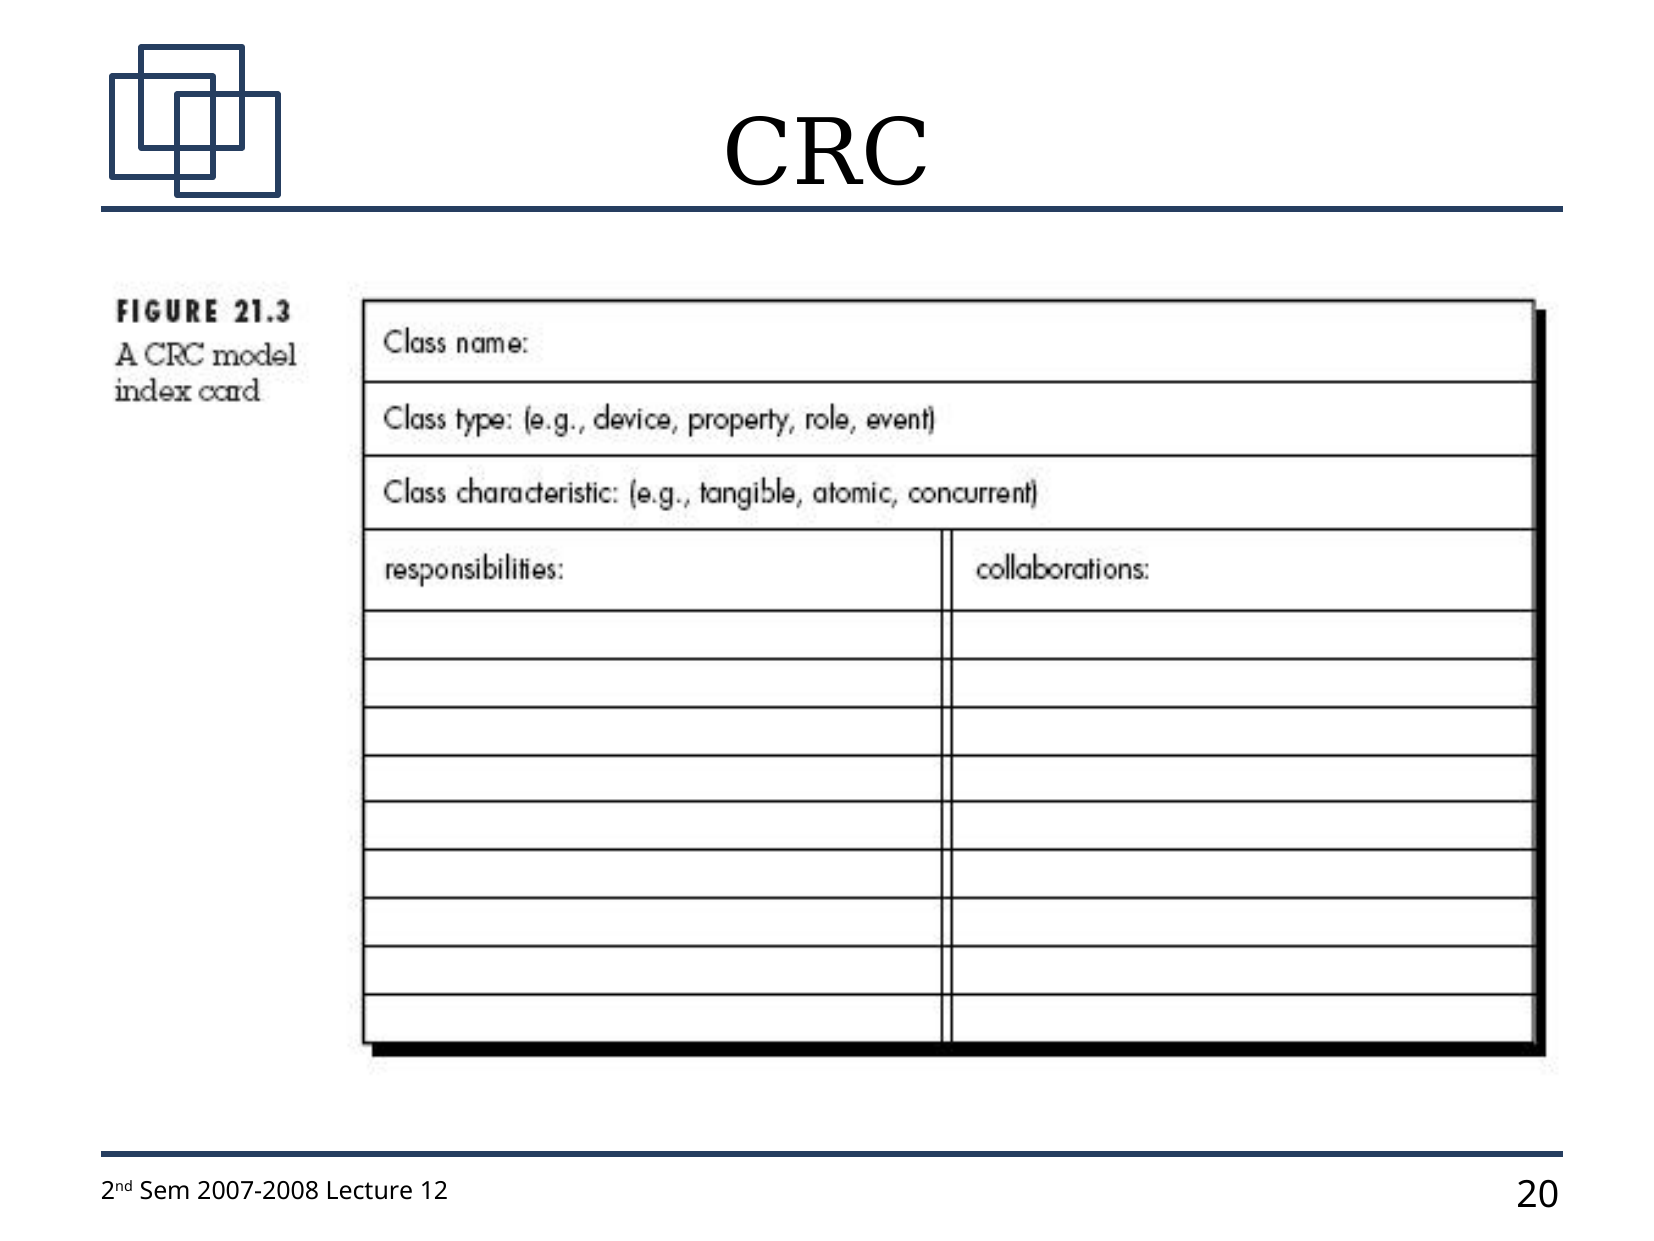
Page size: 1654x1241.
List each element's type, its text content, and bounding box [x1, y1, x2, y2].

title CRC [82, 49, 1571, 257]
picture [75, 262, 1576, 1088]
